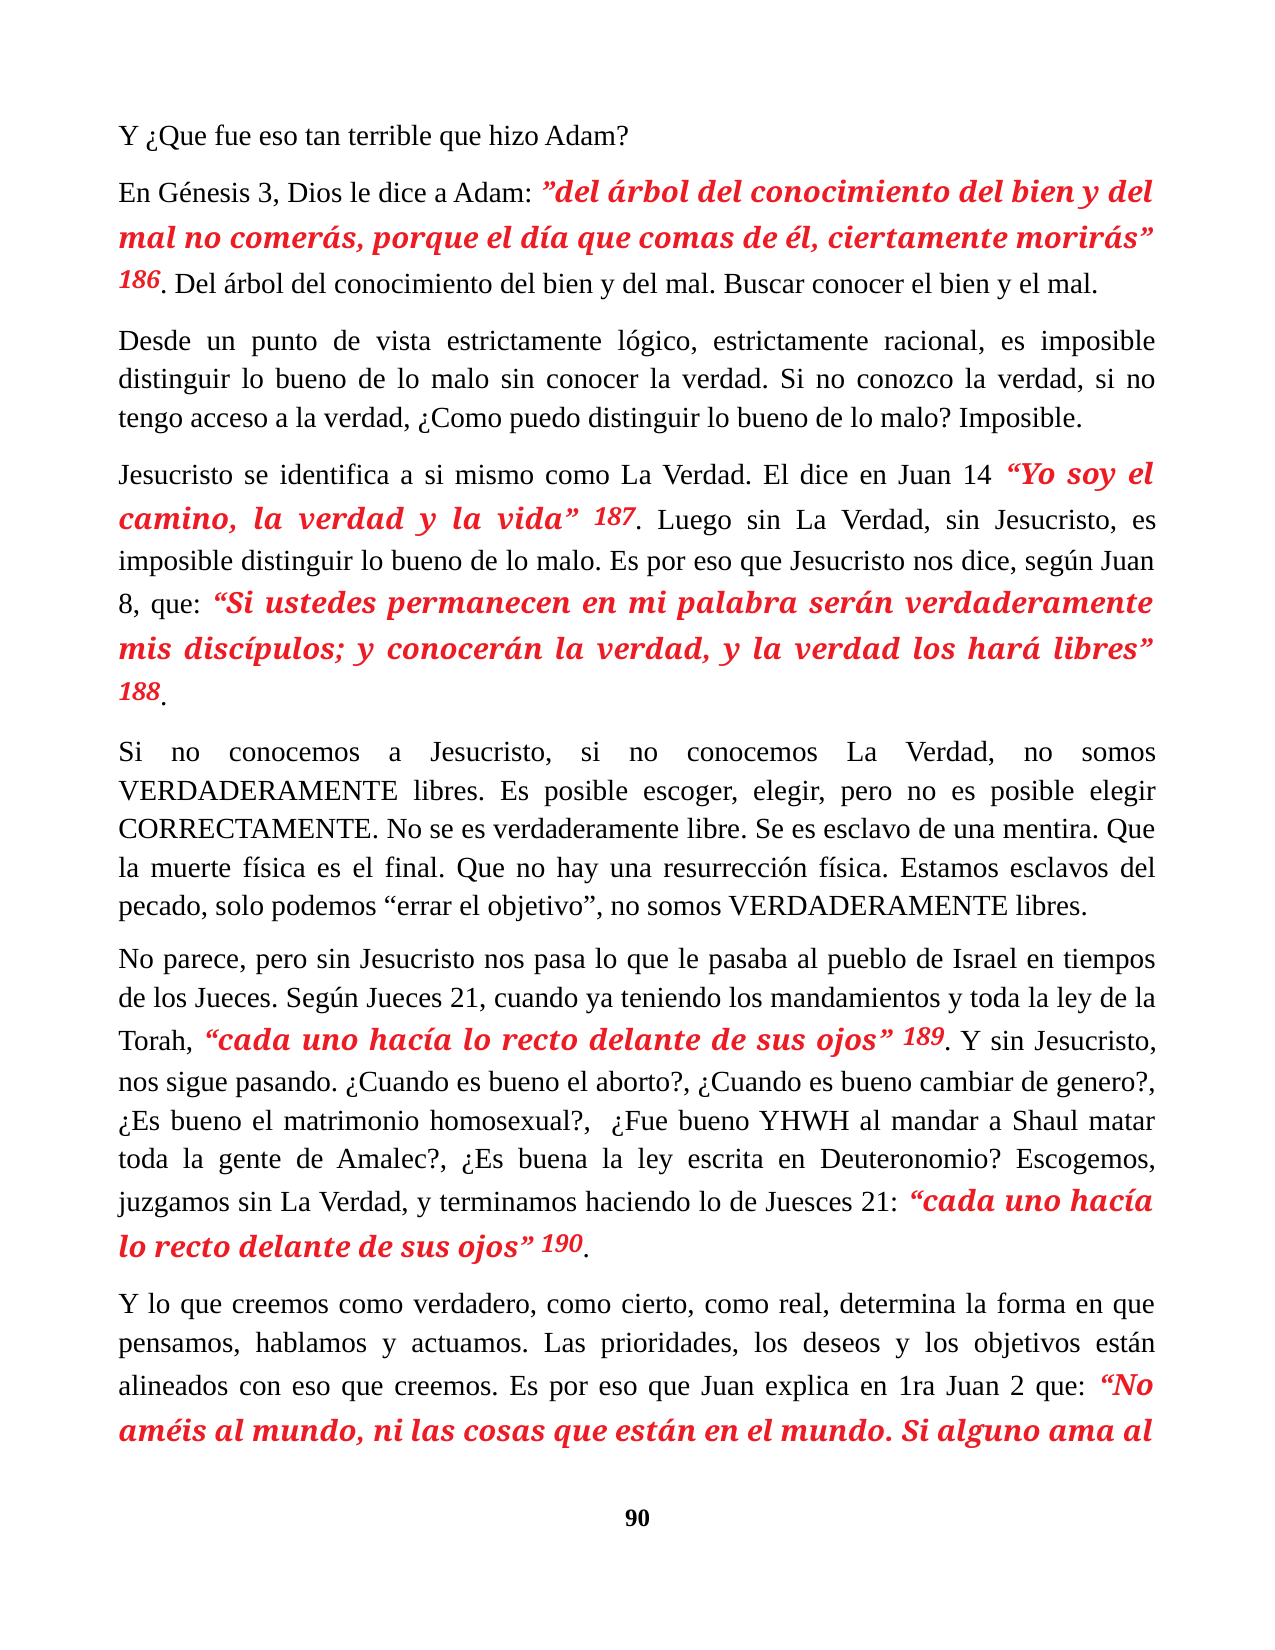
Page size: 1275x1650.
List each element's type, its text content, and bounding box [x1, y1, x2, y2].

text En Génesis 3, Dios le dice a Adam: ”del árbol del conocimiento del bien y del mal no comerás, porque el día que comas de él, ciertamente morirás” . Del árbol del conocimiento del bien y del mal. Buscar conocer el bien y el mal. [118, 171, 1157, 302]
text No parece, pero sin Jesucristo nos pasa lo que le pasaba al pueblo de Israel en tiempos de los Jueces. Según Jueces 21, cuando ya teniendo los mandamientos y toda la ley de la Torah, “cada uno hacía lo recto delante de sus ojos” . Y sin Jesucristo, nos sigue pasando. ¿Cuando es bueno el aborto?, ¿Cuando es bueno cambiar de genero?, ¿Es bueno el matrimonio homosexual?, ¿Fue bueno YHWH al mandar a Shaul matar toda la gente de Amalec?, ¿Es buena la ley escrita en Deuteronomio? Escogemos, juzgamos sin La Verdad, y terminamos haciendo lo de Juesces 21: “cada uno hacía lo recto delante de sus ojos” . [118, 941, 1157, 1266]
text Y ¿Que fue eso tan terrible que hizo Adam? [118, 118, 1157, 152]
text Desde un punto de vista estrictamente lógico, estrictamente racional, es imposible distinguir lo bueno de lo malo sin conocer la verdad. Si no conozco la verdad, si no tengo acceso a la verdad, ¿Como puedo distinguir lo bueno de lo malo? Imposible. [118, 323, 1157, 433]
text Si no conocemos a Jesucristo, si no conocemos La Verdad, no somos VERDADERAMENTE libres. Es posible escoger, elegir, pero no es posible elegir CORRECTAMENTE. No se es verdaderamente libre. Se es esclavo de una mentira. Que la muerte física es el final. Que no hay una resurrección física. Estamos esclavos del pecado, solo podemos “errar el objetivo”, no somos VERDADERAMENTE libres. [118, 734, 1157, 922]
text Jesucristo se identifica a si mismo como La Verdad. El dice en Juan 14 “Yo soy el camino, la verdad y la vida” . Luego sin La Verdad, sin Jesucristo, es imposible distinguir lo bueno de lo malo. Es por eso que Jesucristo nos dice, según Juan 8, que: “Si ustedes permanecen en mi palabra serán verdaderamente mis discípulos; y conocerán la verdad, y la verdad los hará libres” . [118, 453, 1157, 714]
text Y lo que creemos como verdadero, como cierto, como real, determina la forma en que pensamos, hablamos y actuamos. Las prioridades, los deseos y los objetivos están alineados con eso que creemos. Es por eso que Juan explica en 1ra Juan 2 que: “No améis al mundo, ni las cosas que están en el mundo. Si alguno ama al [118, 1287, 1157, 1450]
